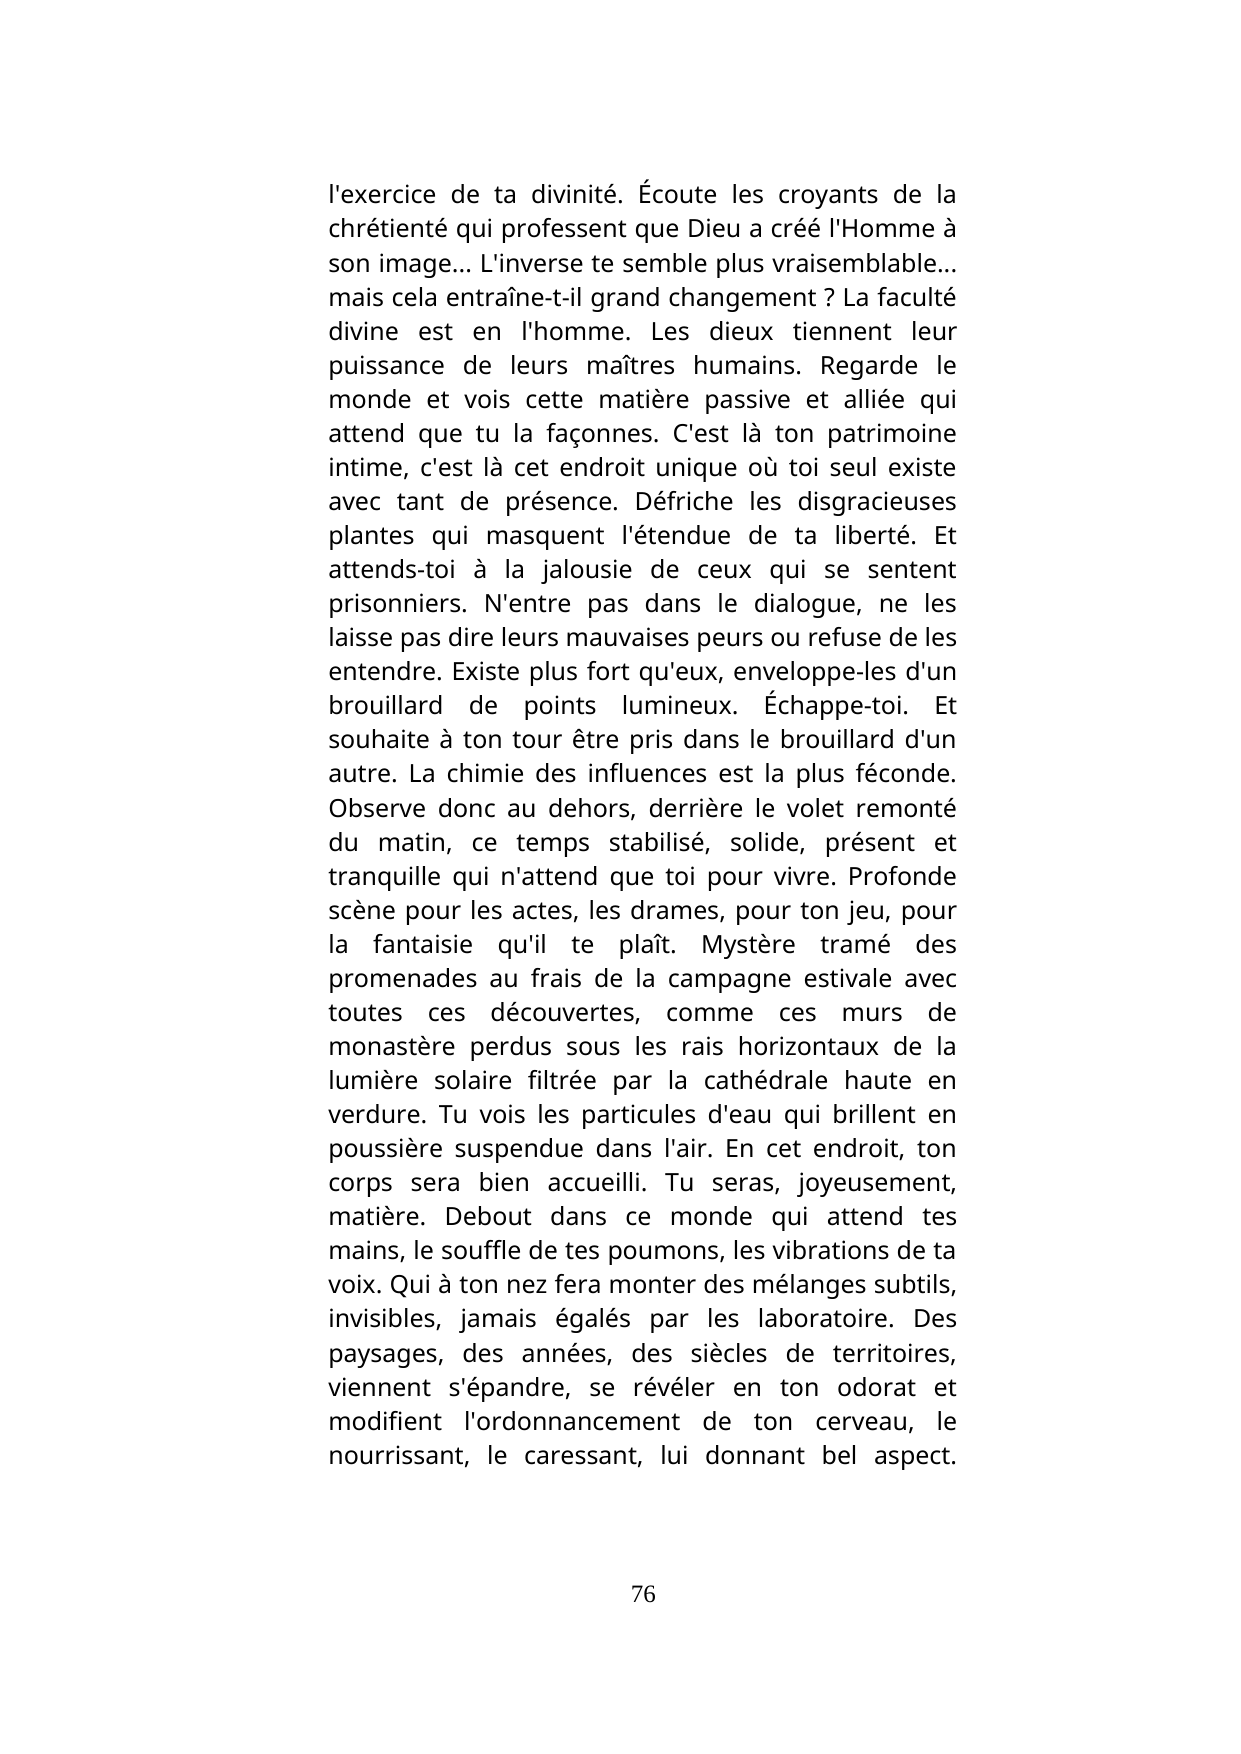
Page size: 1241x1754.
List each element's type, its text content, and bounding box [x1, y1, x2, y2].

text l'exercice de ta divinité. Écoute les croyants de la chrétienté qui professent que Dieu a créé l'Homme à son image... L'inverse te semble plus vraisemblable... mais cela entraîne-t-il grand changement ? La faculté divine est en l'homme. Les dieux tiennent leur puissance de leurs maîtres humains. Regarde le monde et vois cette matière passive et alliée qui attend que tu la façonnes. C'est là ton patrimoine intime, c'est là cet endroit unique où toi seul existe avec tant de présence. Défriche les disgracieuses plantes qui masquent l'étendue de ta liberté. Et attends-toi à la jalousie de ceux qui se sentent prisonniers. N'entre pas dans le dialogue, ne les laisse pas dire leurs mauvaises peurs ou refuse de les entendre. Existe plus fort qu'eux, enveloppe-les d'un brouillard de points lumineux. Échappe-toi. Et souhaite à ton tour être pris dans le brouillard d'un autre. La chimie des influences est la plus féconde. Observe donc au dehors, derrière le volet remonté du matin, ce temps stabilisé, solide, présent et tranquille qui n'attend que toi pour vivre. Profonde scène pour les actes, les drames, pour ton jeu, pour la fantaisie qu'il te plaît. Mystère tramé des promenades au frais de la campagne estivale avec toutes ces découvertes, comme ces murs de monastère perdus sous les rais horizontaux de la lumière solaire filtrée par la cathédrale haute en verdure. Tu vois les particules d'eau qui brillent en poussière suspendue dans l'air. En cet endroit, ton corps sera bien accueilli. Tu seras, joyeusement, matière. Debout dans ce monde qui attend tes mains, le souffle de tes poumons, les vibrations de ta voix. Qui à ton nez fera monter des mélanges subtils, invisibles, jamais égalés par les laboratoire. Des paysages, des années, des siècles de territoires, viennent s'épandre, se révéler en ton odorat et modifient l'ordonnancement de ton cerveau, le nourrissant, le caressant, lui donnant bel aspect. [328, 177, 958, 1471]
